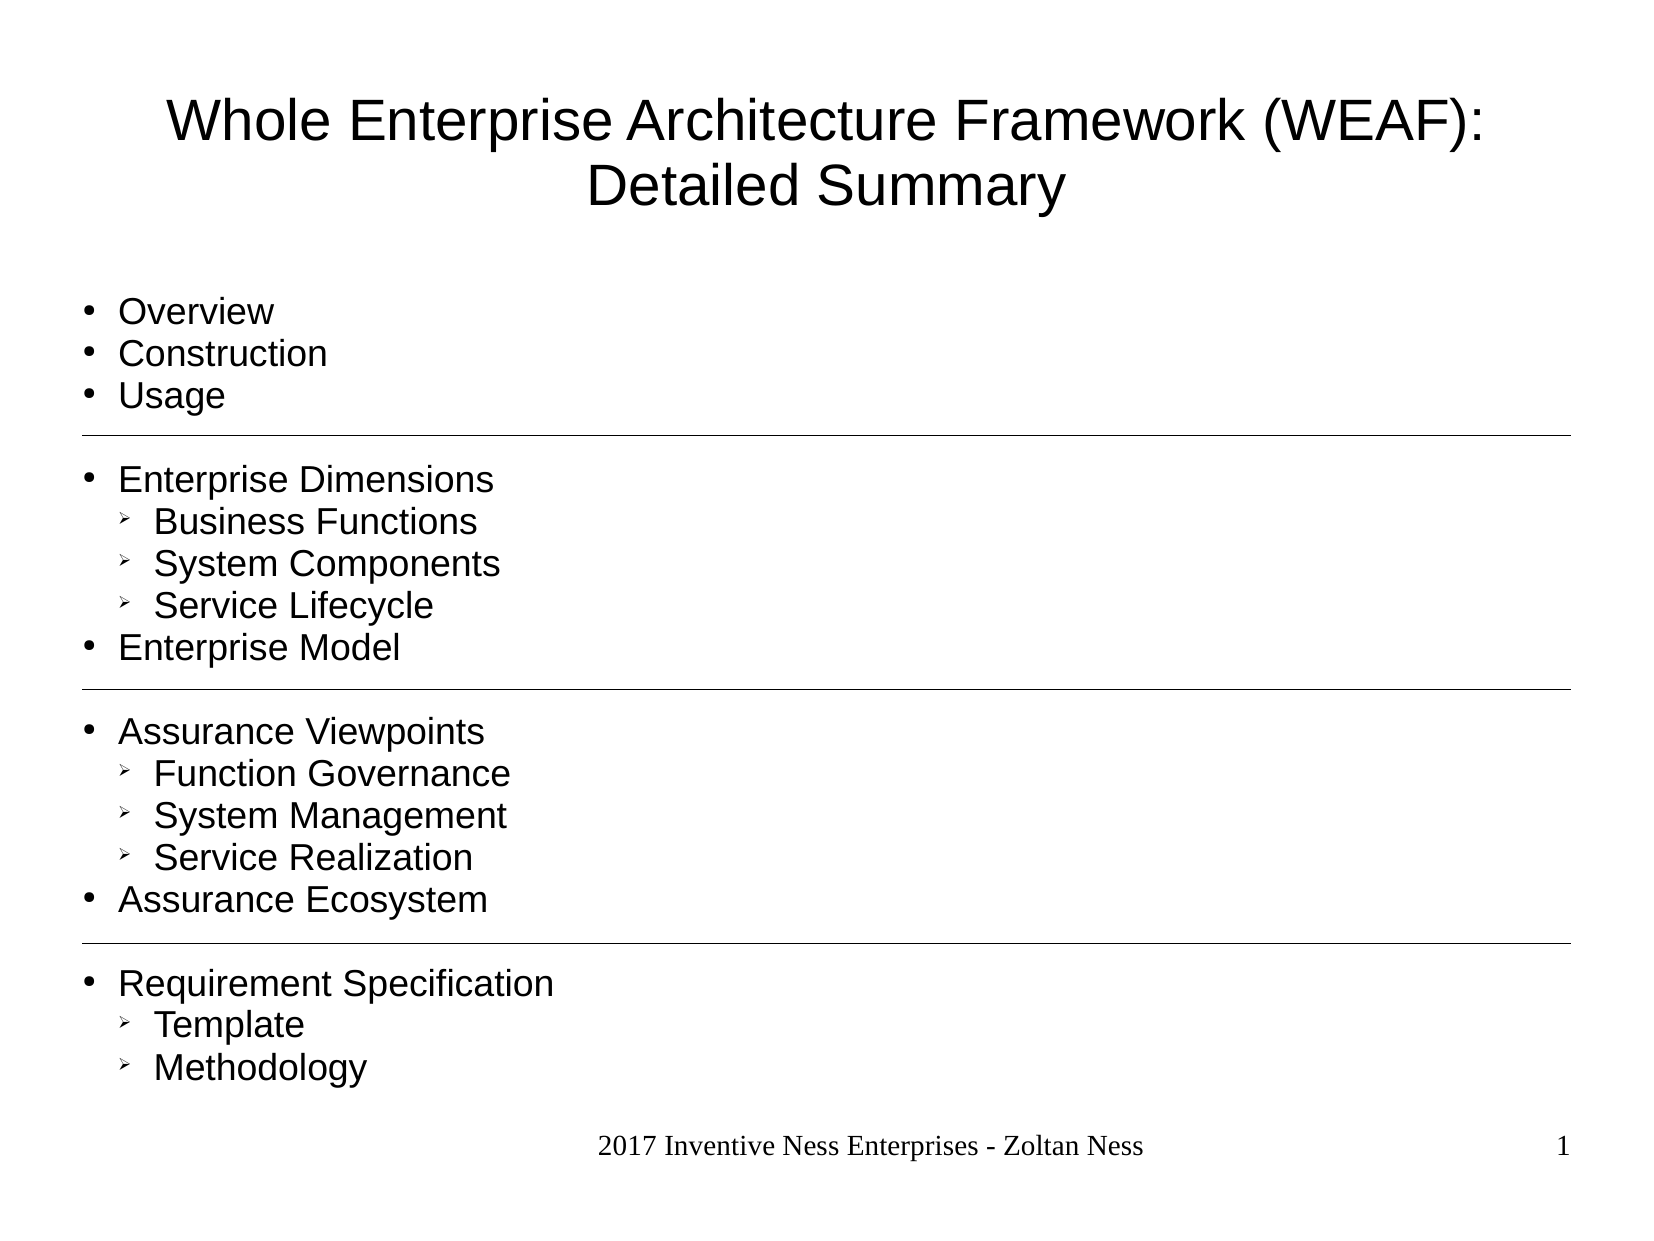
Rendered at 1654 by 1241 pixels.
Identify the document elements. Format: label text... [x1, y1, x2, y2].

subtitle Overview Construction Usage Enterprise Dimensions Business Functions System Components Service Lifecycle Enterprise Model Assurance Viewpoints Function Governance System Management Service Realization Assurance Ecosystem Requirement Specification Template Methodology [82, 690, 1571, 943]
subtitle Overview Construction Usage Enterprise Dimensions Business Functions System Components Service Lifecycle Enterprise Model Assurance Viewpoints Function Governance System Management Service Realization Assurance Ecosystem Requirement Specification Template Methodology [82, 944, 1571, 1089]
subtitle Overview Construction Usage Enterprise Dimensions Business Functions System Components Service Lifecycle Enterprise Model Assurance Viewpoints Function Governance System Management Service Realization Assurance Ecosystem Requirement Specification Template Methodology [82, 436, 1571, 689]
subtitle Overview Construction Usage Enterprise Dimensions Business Functions System Components Service Lifecycle Enterprise Model Assurance Viewpoints Function Governance System Management Service Realization Assurance Ecosystem Requirement Specification Template Methodology [82, 290, 1571, 435]
title Whole Enterprise Architecture Framework (WEAF): Detailed Summary [82, 49, 1571, 257]
